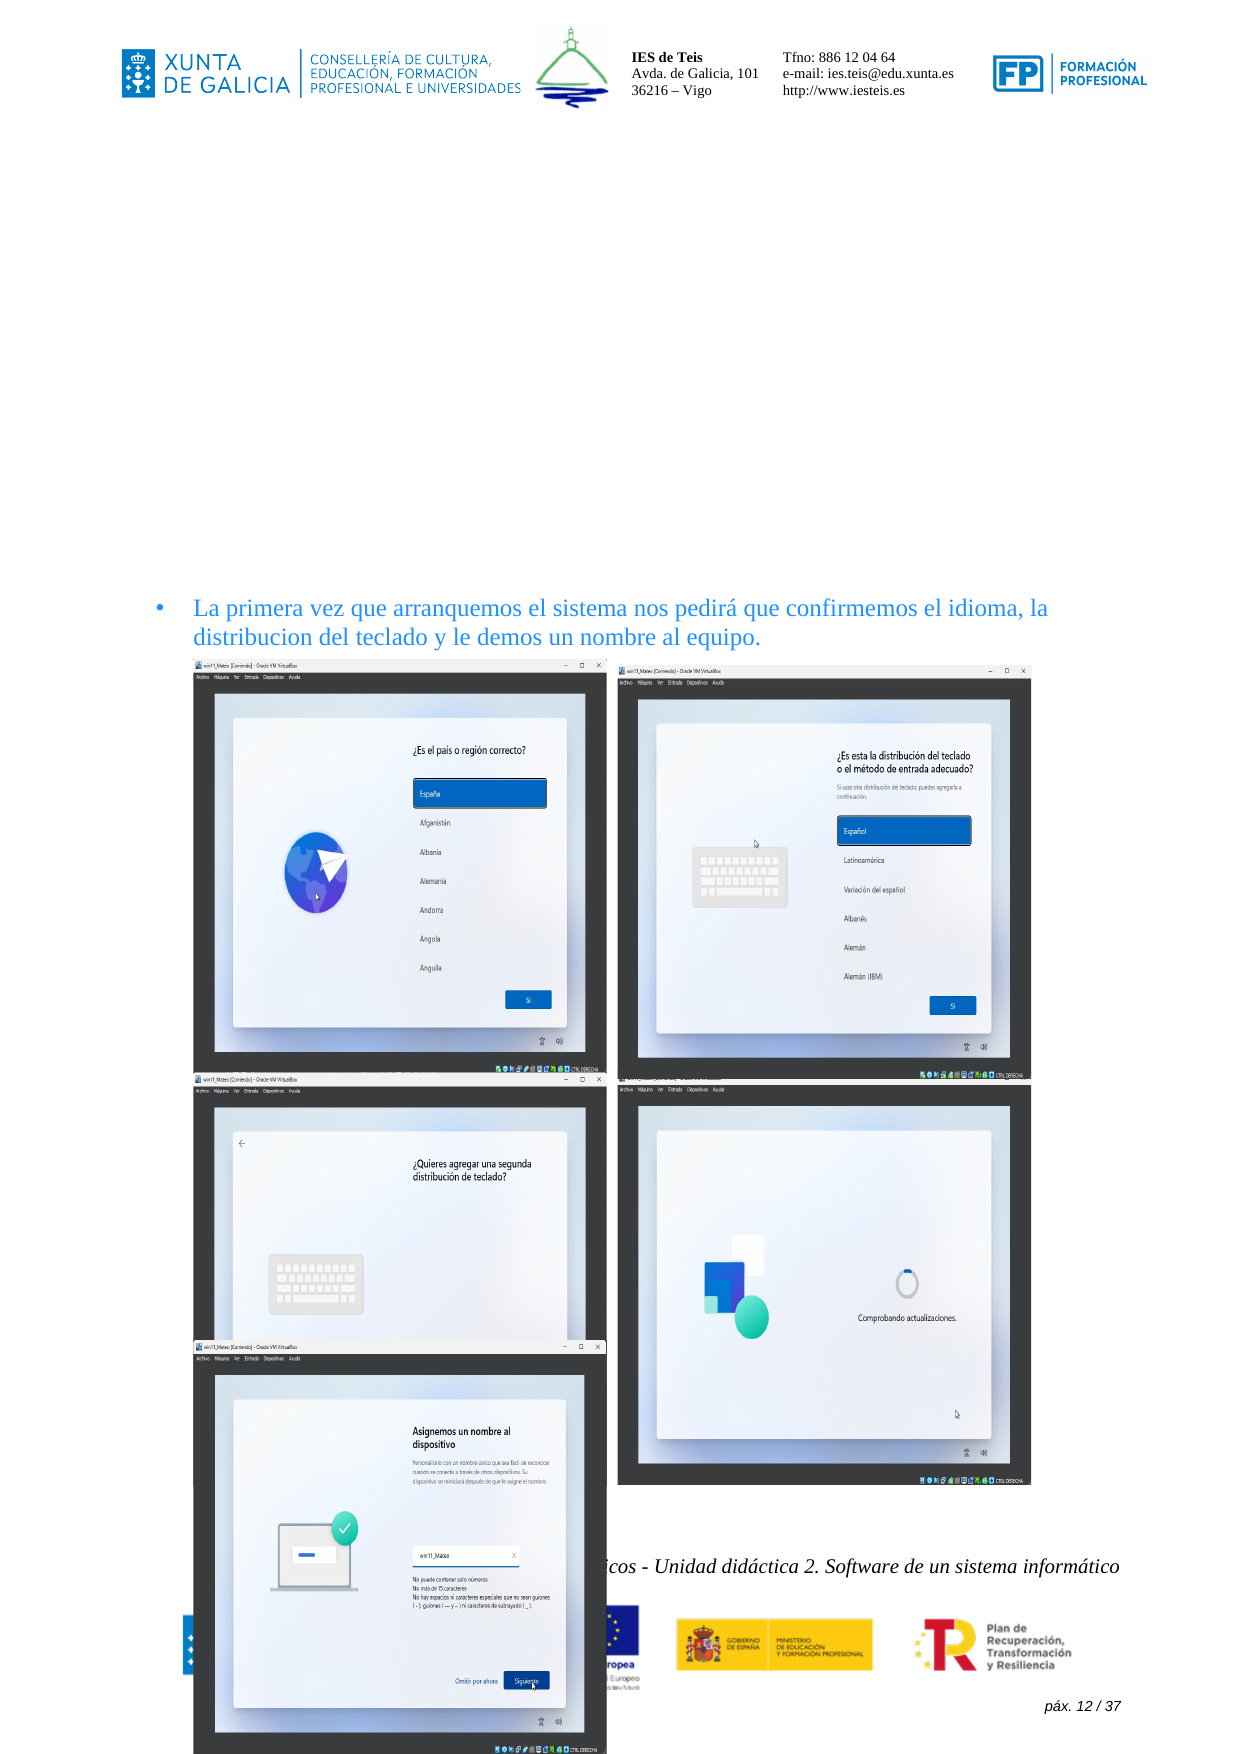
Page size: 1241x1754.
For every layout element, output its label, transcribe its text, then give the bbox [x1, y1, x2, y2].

picture [534, 25, 611, 110]
picture [121, 49, 521, 98]
picture [989, 50, 1153, 97]
picture [617, 665, 1032, 1485]
list La primera vez que arranquemos el sistema nos pedirá que confirmemos el idioma, la distribucion del teclado y le demos un nombre al equipo. [156, 593, 1122, 651]
picture [182, 659, 1085, 1754]
